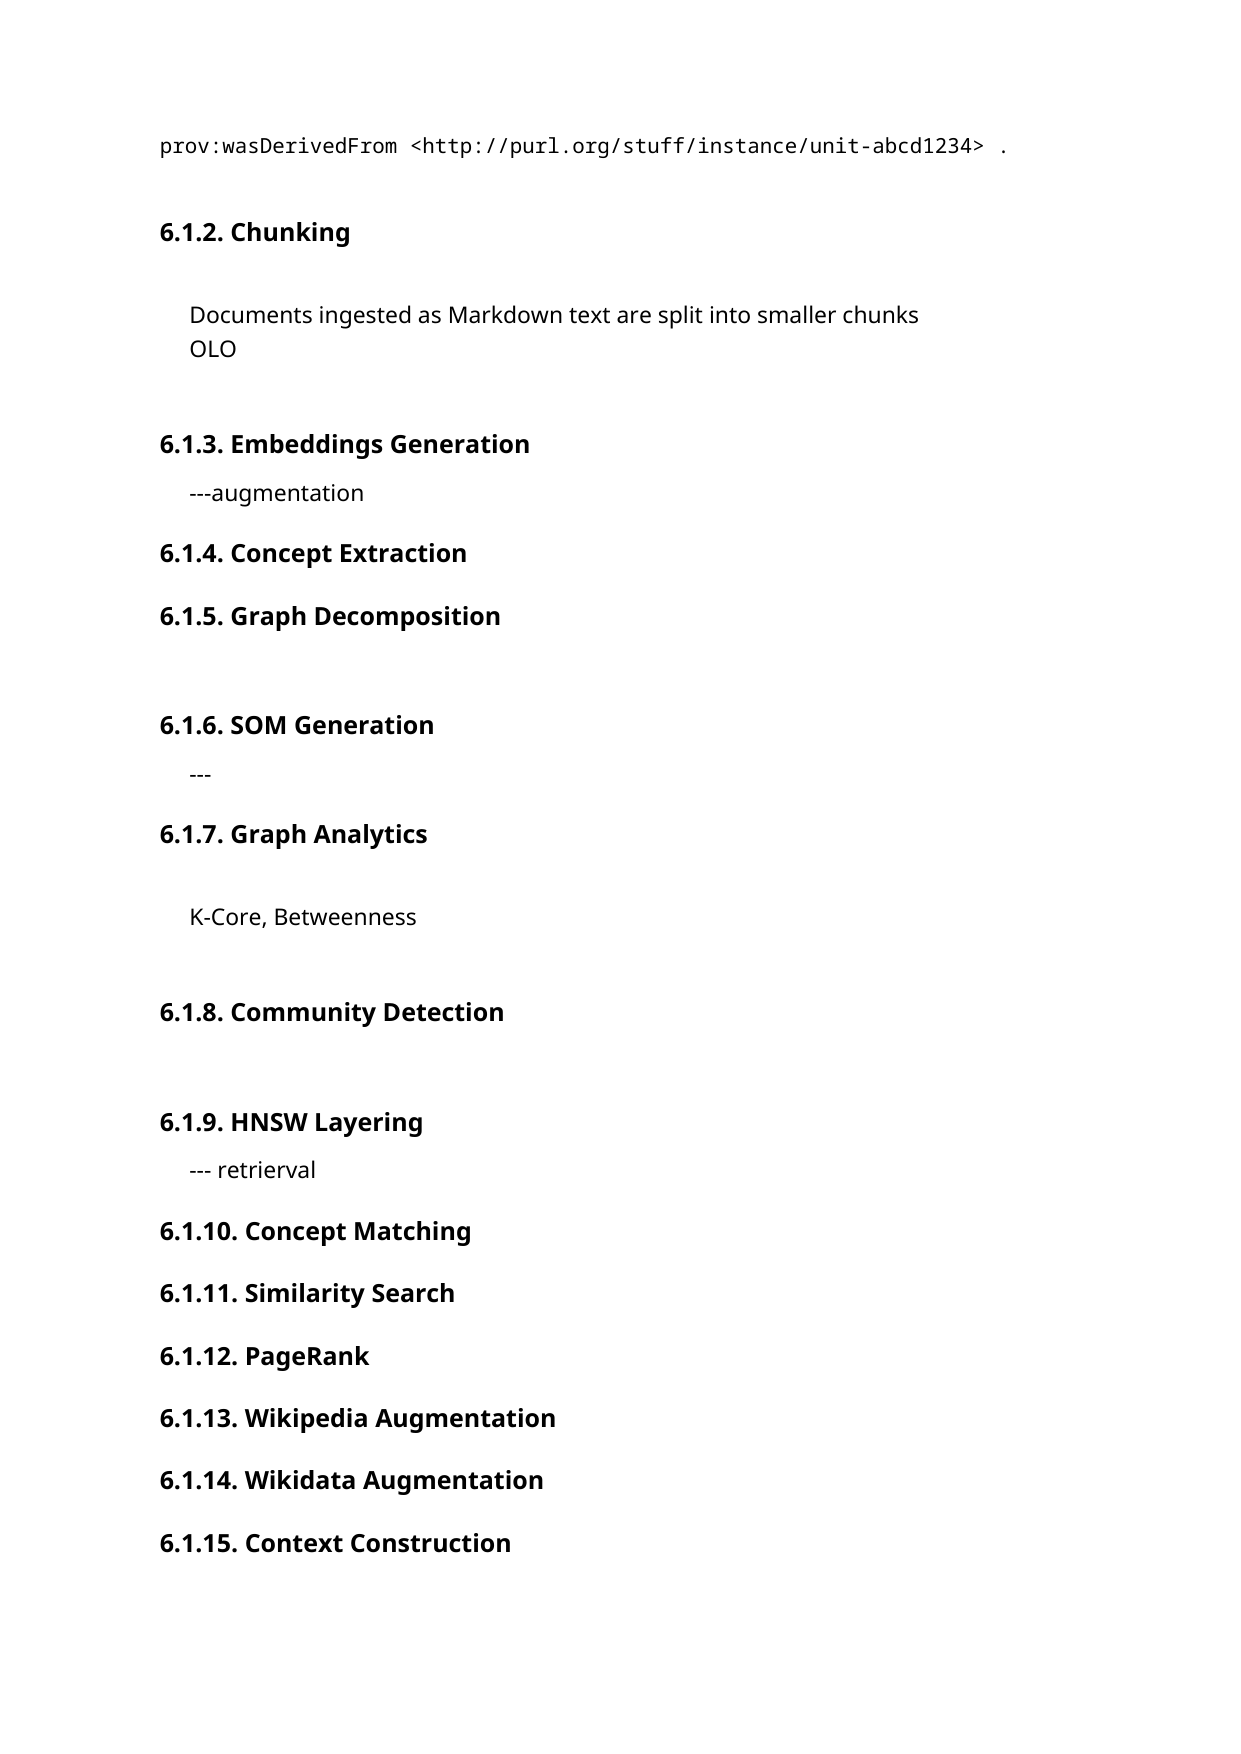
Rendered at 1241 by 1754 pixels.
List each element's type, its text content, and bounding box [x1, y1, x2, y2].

subtitle Chunking [159, 214, 1093, 248]
text Documents ingested as Markdown text are split into smaller chunks [159, 298, 1093, 330]
text K-Core, Betweenness [159, 901, 1093, 932]
text OLO [159, 333, 1093, 364]
subtitle Community Detection [159, 995, 1093, 1029]
subtitle Wikidata Augmentation [159, 1463, 1093, 1497]
text prov:wasDerivedFrom <http://purl.org/stuff/instance/unit-abcd1234> . [159, 130, 1093, 159]
subtitle HNSW Layering [159, 1104, 1093, 1138]
subtitle Concept Matching [159, 1213, 1093, 1247]
text --- retrierval [159, 1154, 1093, 1185]
subtitle Wikipedia Augmentation [159, 1401, 1093, 1435]
subtitle Similarity Search [159, 1276, 1093, 1310]
subtitle Concept Extraction [159, 536, 1093, 570]
subtitle Context Construction [159, 1525, 1093, 1559]
text ---augmentation [159, 477, 1093, 508]
text --- [159, 757, 1093, 789]
subtitle SOM Generation [159, 708, 1093, 742]
subtitle Embeddings Generation [159, 427, 1093, 461]
subtitle PageRank [159, 1338, 1093, 1372]
subtitle Graph Analytics [159, 817, 1093, 851]
subtitle Graph Decomposition [159, 598, 1093, 632]
